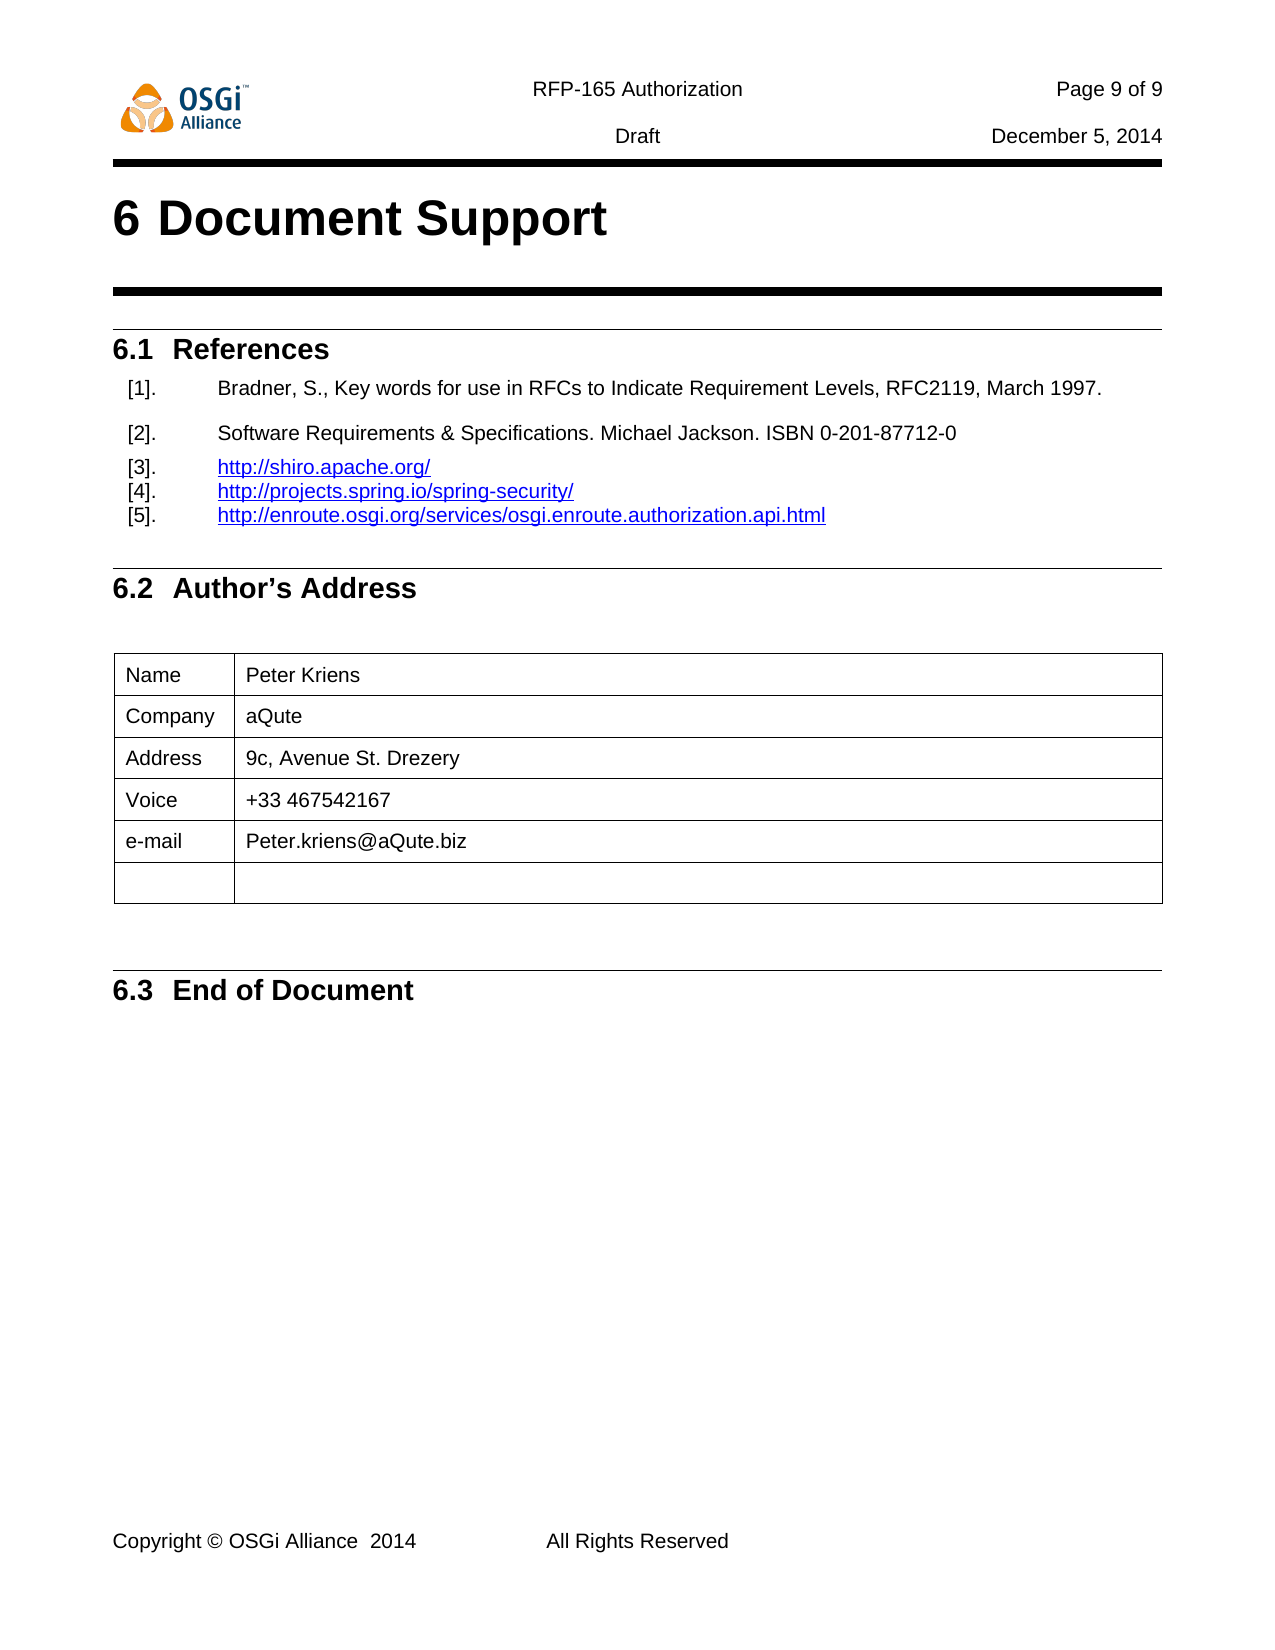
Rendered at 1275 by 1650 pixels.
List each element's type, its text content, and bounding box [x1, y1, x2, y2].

table_header Peter Kriens [235, 654, 1162, 695]
list http://enroute.osgi.org/services/osgi.enroute.authorization.api.html [127, 503, 1162, 527]
table_cell e-mail [115, 821, 234, 862]
subtitle References [112, 330, 1162, 366]
table_cell Voice [115, 779, 234, 820]
list Software Requirements & Specifications. Michael Jackson. ISBN 0-201-87712-0 [127, 421, 1162, 445]
table_cell Address [115, 738, 234, 778]
subtitle End of Document [112, 971, 1162, 1007]
table_cell [235, 863, 1162, 903]
table_cell 9c, Avenue St. Drezery [235, 738, 1162, 778]
table_cell +33 467542167 [235, 779, 1162, 820]
table_cell aQute [235, 696, 1162, 737]
table_cell Company [115, 696, 234, 737]
subtitle Document Support [112, 160, 1162, 296]
table_cell Peter.kriens@aQute.biz [235, 821, 1162, 862]
list Bradner, S., Key words for use in RFCs to Indicate Requirement Levels, RFC2119, March 1997. [127, 376, 1162, 400]
list http://shiro.apache.org/ [127, 455, 1162, 479]
subtitle Author’s Address [112, 569, 1162, 604]
table_header Name [115, 654, 234, 695]
picture [113, 76, 257, 140]
list http://projects.spring.io/spring-security/ [127, 479, 1162, 503]
table_cell [115, 863, 234, 903]
